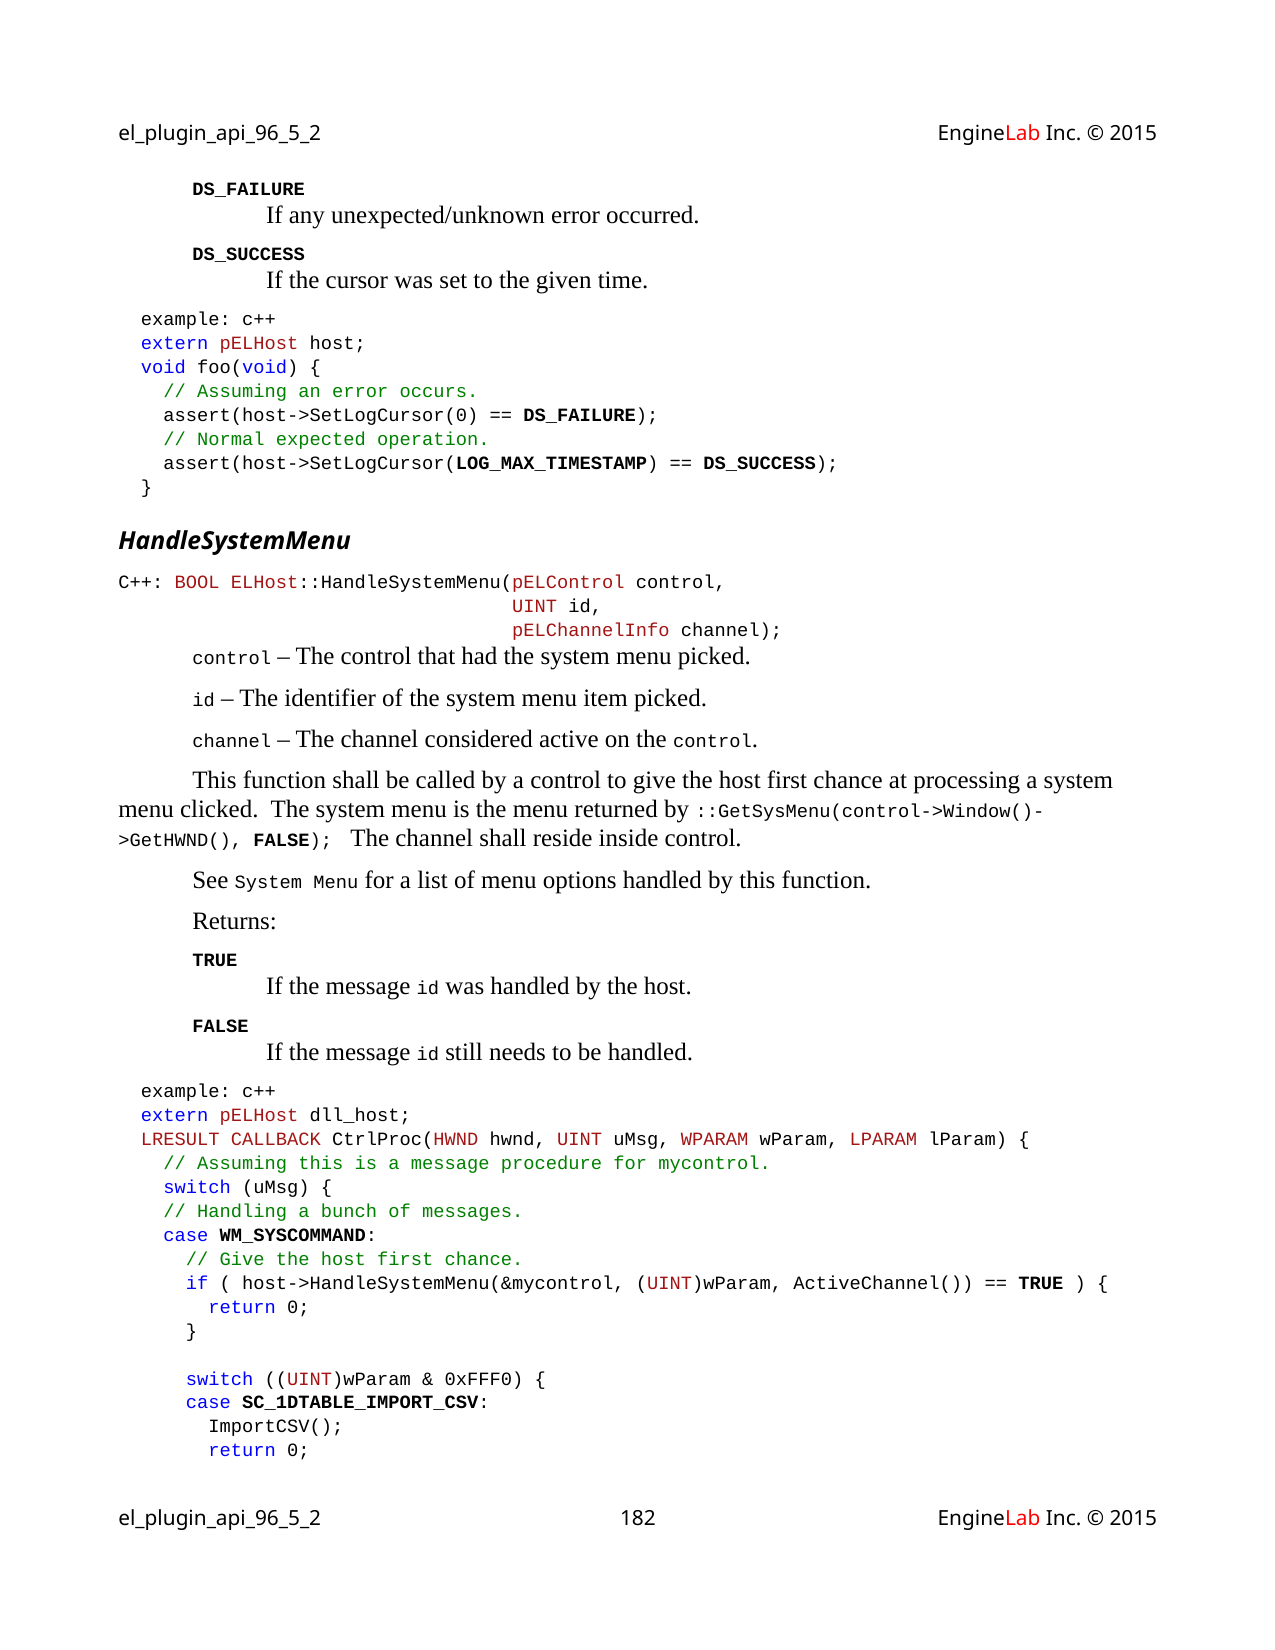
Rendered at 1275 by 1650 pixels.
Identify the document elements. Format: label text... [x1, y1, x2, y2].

text return 0; [118, 1438, 1157, 1462]
text } [118, 1318, 1157, 1342]
subtitle HandleSystemMenu [118, 523, 1157, 557]
text If the message id still needs to be handled. [118, 1037, 1157, 1066]
text ImportCSV(); [118, 1414, 1157, 1438]
text channel – The channel considered active on the control. [118, 724, 1157, 753]
text TRUE [118, 947, 1157, 971]
text C++: BOOL ELHost::HandleSystemMenu(pELControl control, [118, 569, 1157, 593]
text switch ((UINT)wParam & 0xFFF0) { [118, 1366, 1157, 1390]
text FALSE [118, 1013, 1157, 1037]
text id – The identifier of the system menu item picked. [118, 683, 1157, 712]
text example: c++ [118, 306, 1157, 330]
text Returns: [118, 906, 1157, 935]
text switch (uMsg) { [118, 1174, 1157, 1198]
text // Give the host first chance. [118, 1246, 1157, 1270]
text This function shall be called by a control to give the host first chance at processing a system menu clicked. The system menu is the menu returned by ::GetSysMenu(control->Window()->GetHWND(), FALSE); The channel shall reside inside control. [118, 766, 1157, 852]
text control – The control that had the system menu picked. [118, 641, 1157, 670]
text // Assuming this is a message procedure for mycontrol. [118, 1150, 1157, 1174]
text assert(host->SetLogCursor(0) == DS_FAILURE); [118, 402, 1157, 426]
text example: c++ [118, 1078, 1157, 1102]
text See System Menu for a list of menu options handled by this function. [118, 865, 1157, 894]
text assert(host->SetLogCursor(LOG_MAX_TIMESTAMP) == DS_SUCCESS); [118, 450, 1157, 474]
text } [118, 474, 1157, 498]
text case SC_1DTABLE_IMPORT_CSV: [118, 1390, 1157, 1414]
text If any unexpected/unknown error occurred. [118, 200, 1157, 229]
text If the cursor was set to the given time. [118, 265, 1157, 294]
text LRESULT CALLBACK CtrlProc(HWND hwnd, UINT uMsg, WPARAM wParam, LPARAM lParam) { [118, 1126, 1157, 1150]
text extern pELHost host; [118, 330, 1157, 354]
text If the message id was handled by the host. [118, 971, 1157, 1000]
text void foo(void) { [118, 354, 1157, 378]
text pELChannelInfo channel); [118, 617, 1157, 641]
text // Normal expected operation. [118, 426, 1157, 450]
text extern pELHost dll_host; [118, 1102, 1157, 1126]
text DS_FAILURE [118, 176, 1157, 200]
text if ( host->HandleSystemMenu(&mycontrol, (UINT)wParam, ActiveChannel()) == TRUE ) { [118, 1270, 1157, 1294]
text // Assuming an error occurs. [118, 378, 1157, 402]
text UINT id, [118, 593, 1157, 617]
text // Handling a bunch of messages. [118, 1198, 1157, 1222]
text return 0; [118, 1294, 1157, 1318]
text DS_SUCCESS [118, 241, 1157, 265]
text case WM_SYSCOMMAND: [118, 1222, 1157, 1246]
